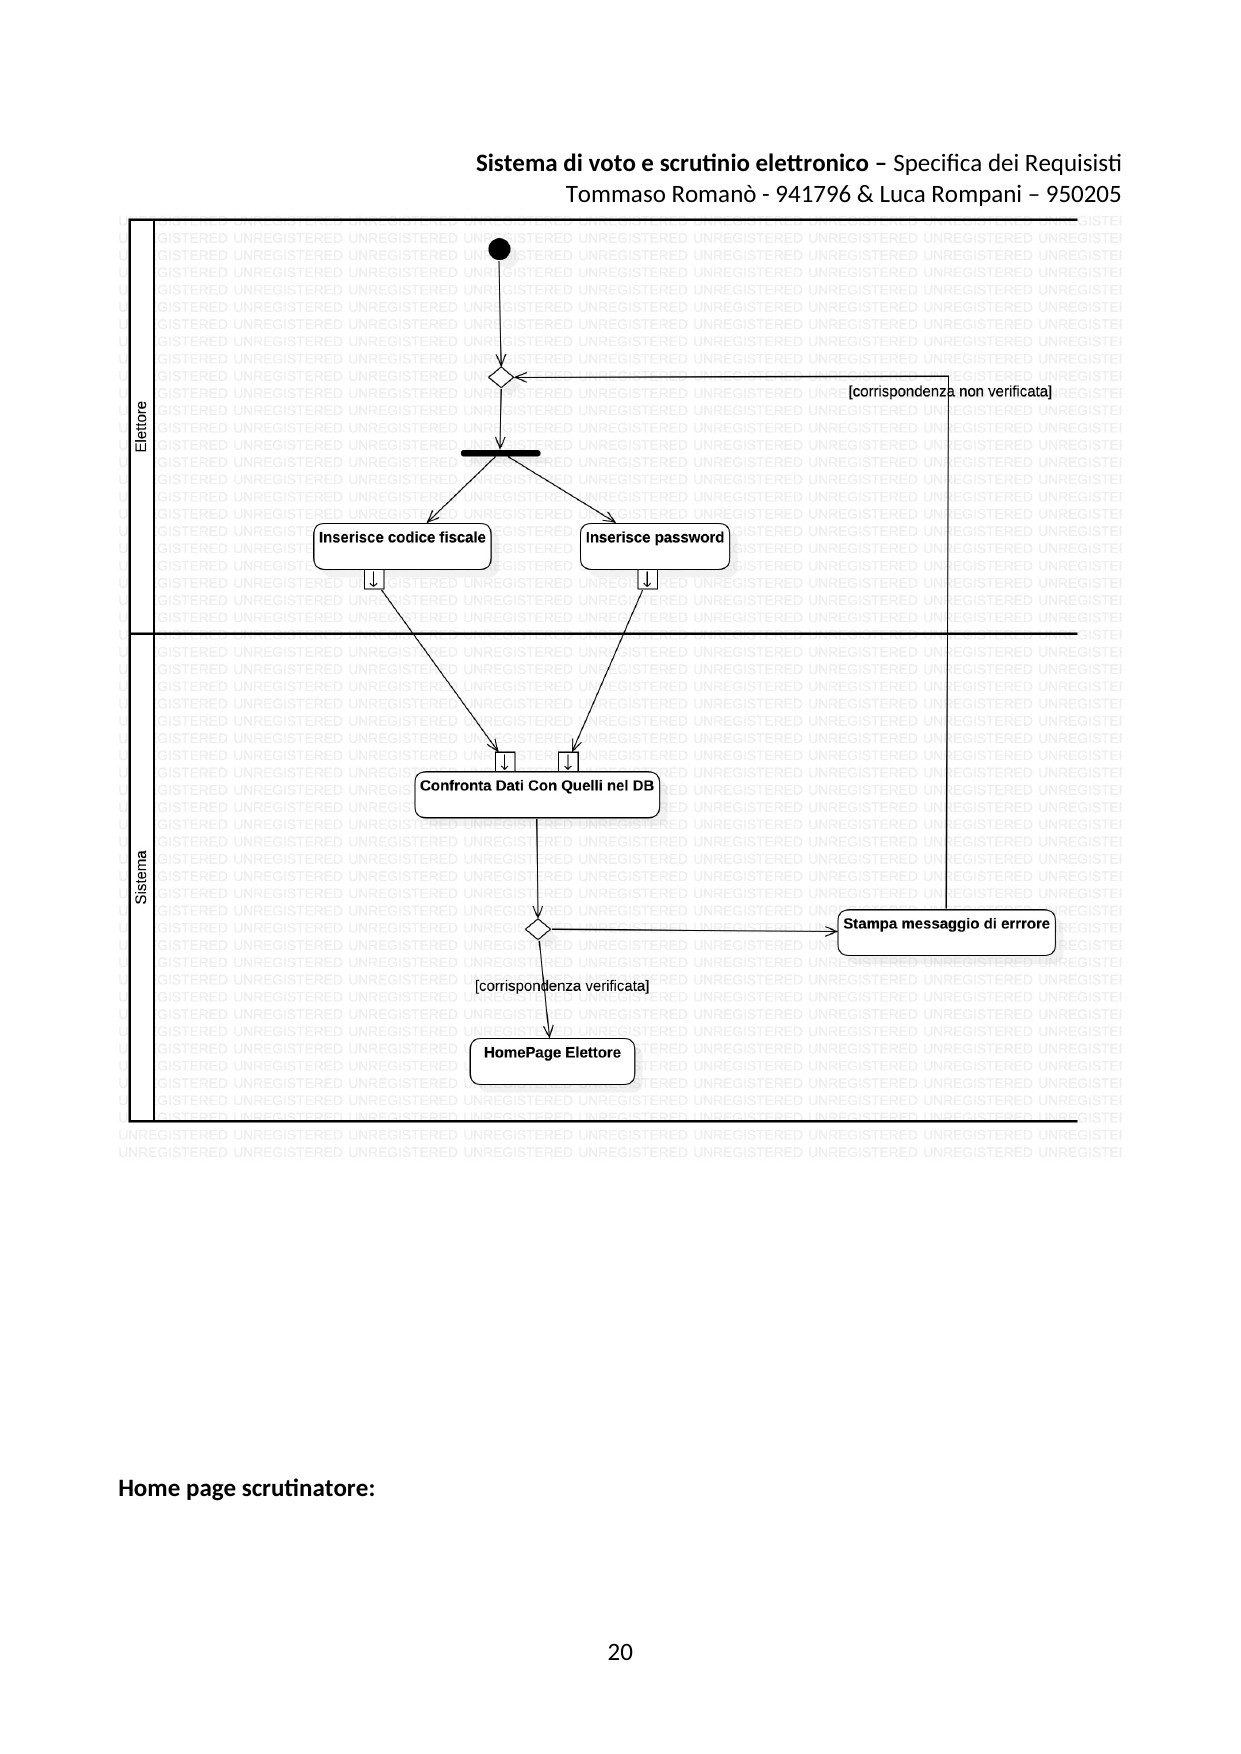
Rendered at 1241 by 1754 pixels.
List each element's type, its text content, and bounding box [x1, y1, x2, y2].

text Home page scrutinatore: [118, 1472, 1122, 1502]
